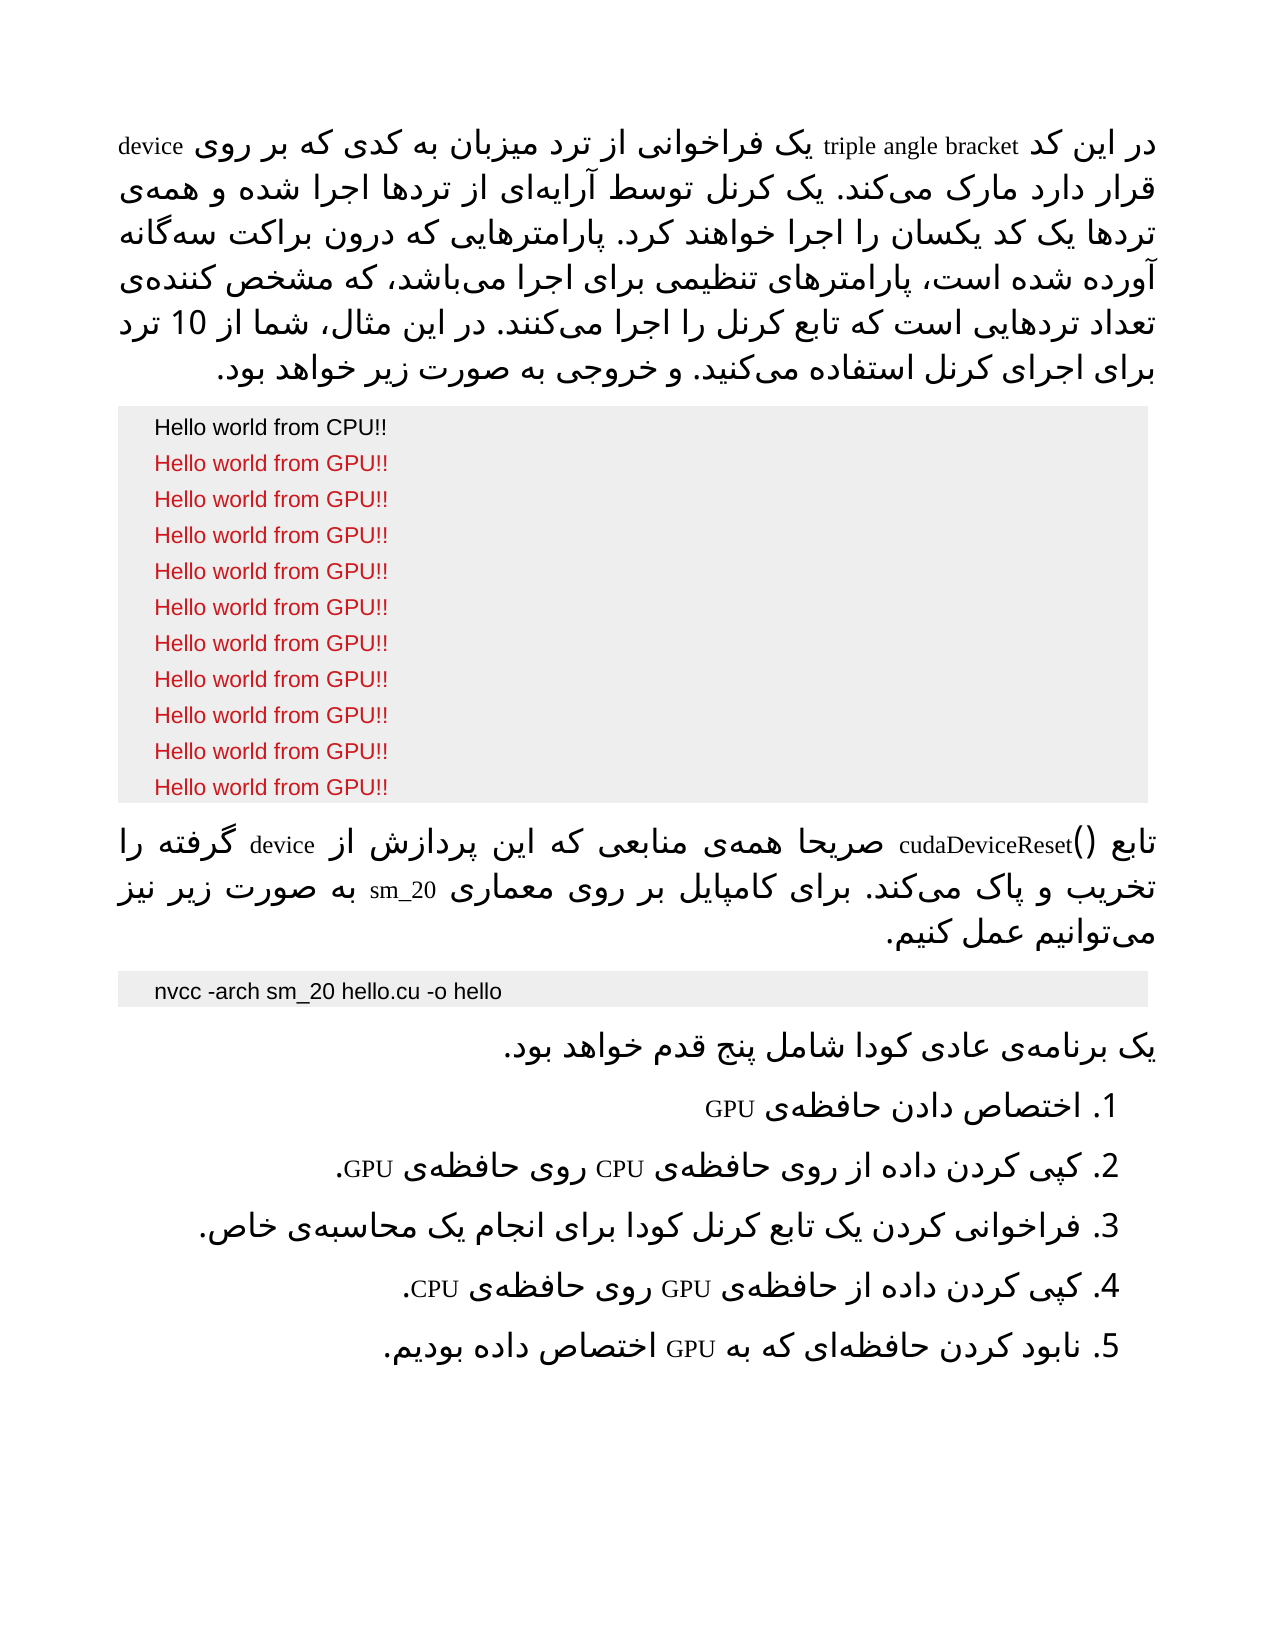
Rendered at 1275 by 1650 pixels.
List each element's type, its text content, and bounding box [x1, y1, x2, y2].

text Hello world from GPU!! [118, 731, 1148, 767]
text Hello world from GPU!! [118, 514, 1148, 550]
text در این کد triple angle bracket یک فراخوانی از ترد میزبان به کدی که بر روی device قرار دارد مارک می‌کند. یک کرنل توسط آرایه‌ای از ترد‌ها اجرا شده و همه‌ی ترد‌ها یک کد یکسان را اجرا خواهند کرد. پارامتر‌هایی که درون براکت سه‌گانه آورده شده است، پارامتر‌های تنظیمی برای اجرا می‌باشد، که مشخص کننده‌ی تعداد ترد‌هایی است که تابع کرنل را اجرا می‌کنند. در این مثال، شما از 10 ترد برای اجرای کرنل استفاده می‌کنید. و خروجی به صورت زیر خواهد بود. [118, 118, 1157, 388]
list فراخوانی کردن یک تابع کرنل کودا برای انجام یک محاسبه‌ی خاص. [118, 1202, 1119, 1247]
text Hello world from GPU!! [118, 550, 1148, 586]
list کپی کردن داده از حافظه‌ی GPU روی حافظه‌ی CPU. [118, 1262, 1119, 1307]
text Hello world from GPU!! [118, 658, 1148, 694]
text تابع ()cudaDeviceReset صریحا همه‌ی منابعی که این پردازش از device گرفته را تخریب و پاک می‌کند. برای کامپایل بر روی معماری sm_20 به صورت زیر نیز می‌توانیم عمل کنیم. [118, 818, 1157, 953]
text Hello world from GPU!! [118, 442, 1148, 478]
text Hello world from GPU!! [118, 622, 1148, 658]
text Hello world from CPU!! [118, 406, 1148, 442]
text Hello world from GPU!! [118, 767, 1148, 803]
text یک برنامه‌ی عادی کودا شامل پنج قدم خواهد بود. [118, 1022, 1157, 1067]
list نابود کردن حافظه‌ای که به GPU اختصاص داده بودیم. [118, 1322, 1119, 1367]
text Hello world from GPU!! [118, 586, 1148, 622]
text Hello world from GPU!! [118, 694, 1148, 731]
text Hello world from GPU!! [118, 478, 1148, 514]
list کپی کردن داده از روی حافظه‌ی CPU روی حافظه‌ی GPU. [118, 1142, 1119, 1187]
list اختصاص دادن حافظه‌ی GPU [118, 1082, 1119, 1127]
text nvcc -arch sm_20 hello.cu -o hello [118, 971, 1148, 1007]
